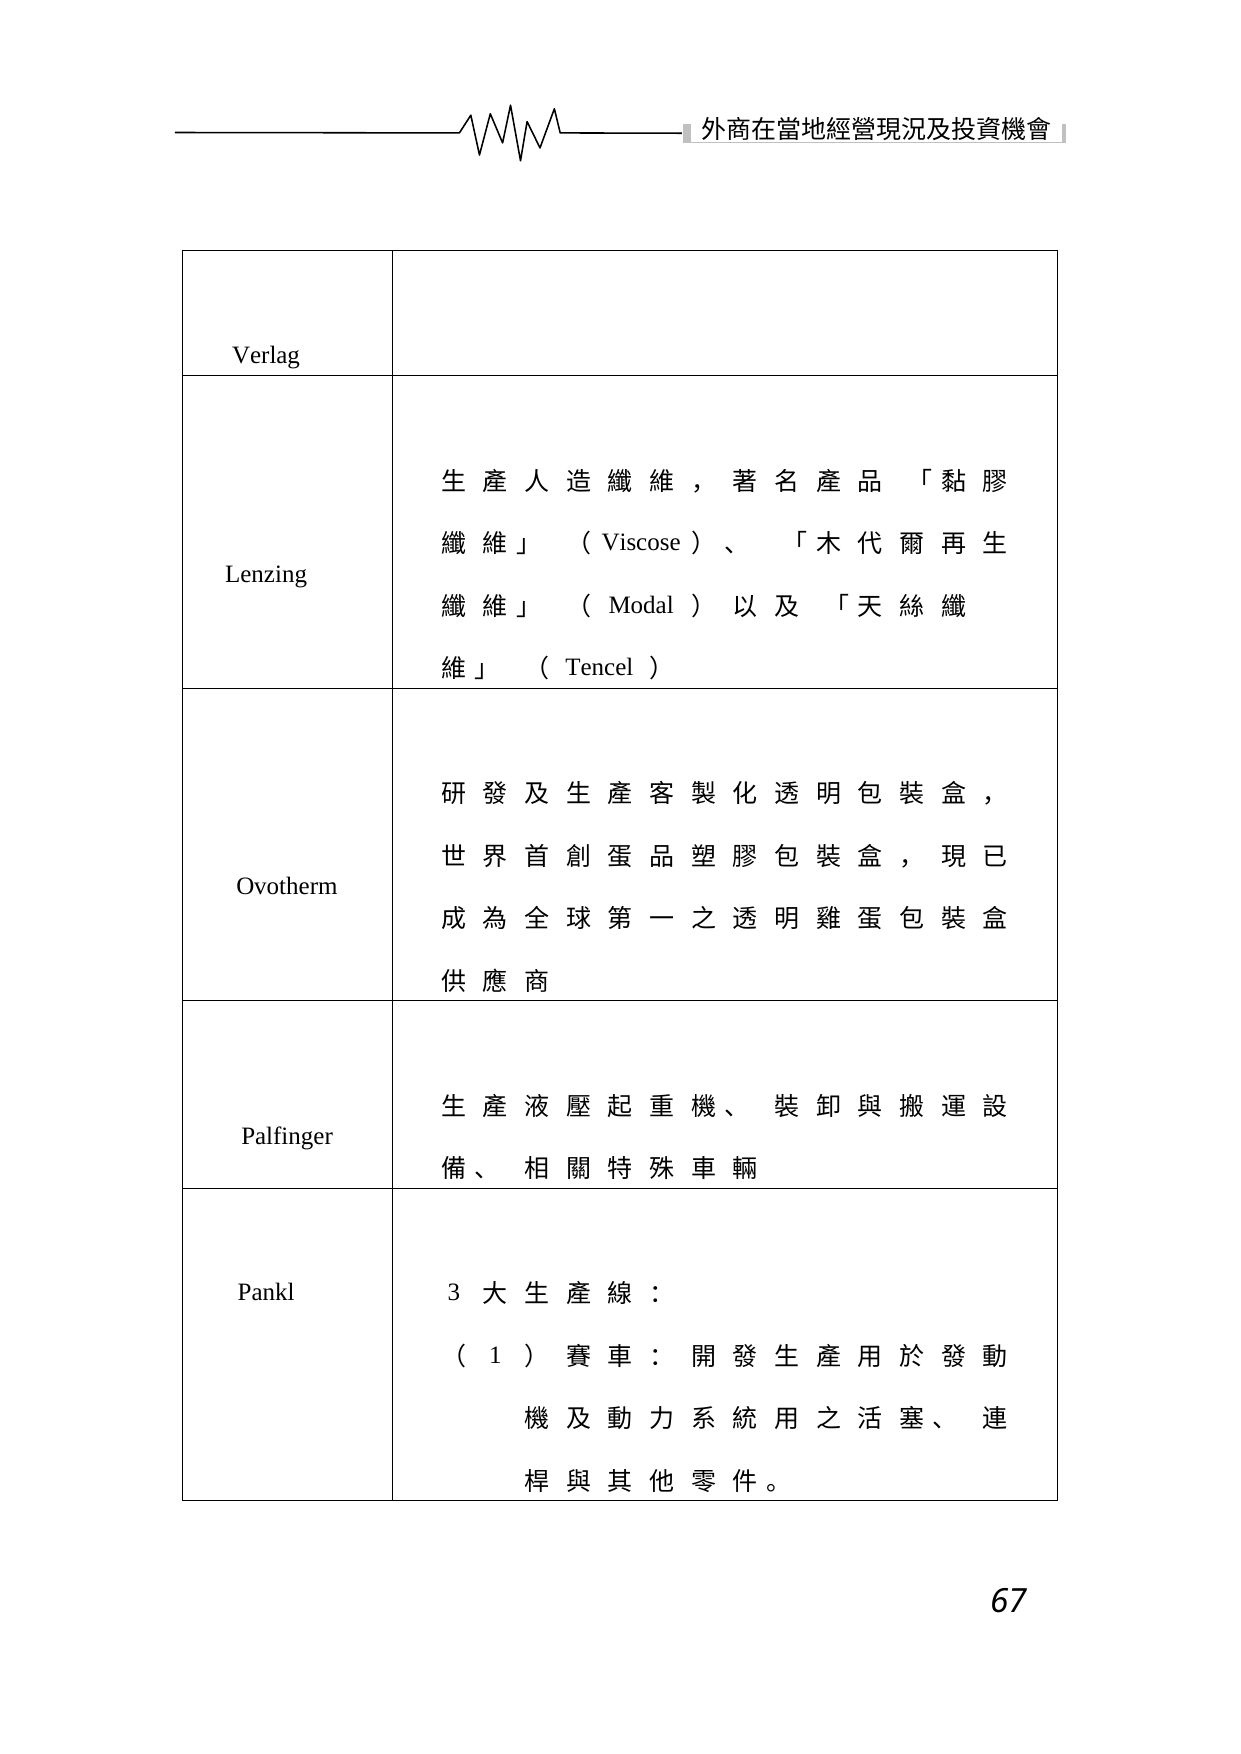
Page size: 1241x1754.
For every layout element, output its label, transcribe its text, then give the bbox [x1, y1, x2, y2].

table_cell Ovotherm [183, 689, 392, 1000]
table_cell Palfinger [183, 1001, 392, 1188]
table_cell 生產液壓起重機、裝卸與搬運設備、相關特殊車輛 [393, 1001, 1057, 1188]
table_cell Verlag [183, 251, 392, 375]
table_cell 3大生產線： （1）賽車：開發生產用於發動機及動力系統用之活塞、連桿與其他零件。 [393, 1189, 1057, 1500]
table_cell Pankl [183, 1189, 392, 1500]
table_cell [393, 251, 1057, 375]
table_cell Lenzing [183, 376, 392, 688]
table_cell 生產人造纖維，著名產品「黏膠纖維」（Viscose）、「木代爾再生纖維」（Modal）以及「天絲纖維」（Tencel） [393, 376, 1057, 688]
table_cell 研發及生產客製化透明包裝盒，世界首創蛋品塑膠包裝盒，現已成為全球第一之透明雞蛋包裝盒供應商 [393, 689, 1057, 1000]
